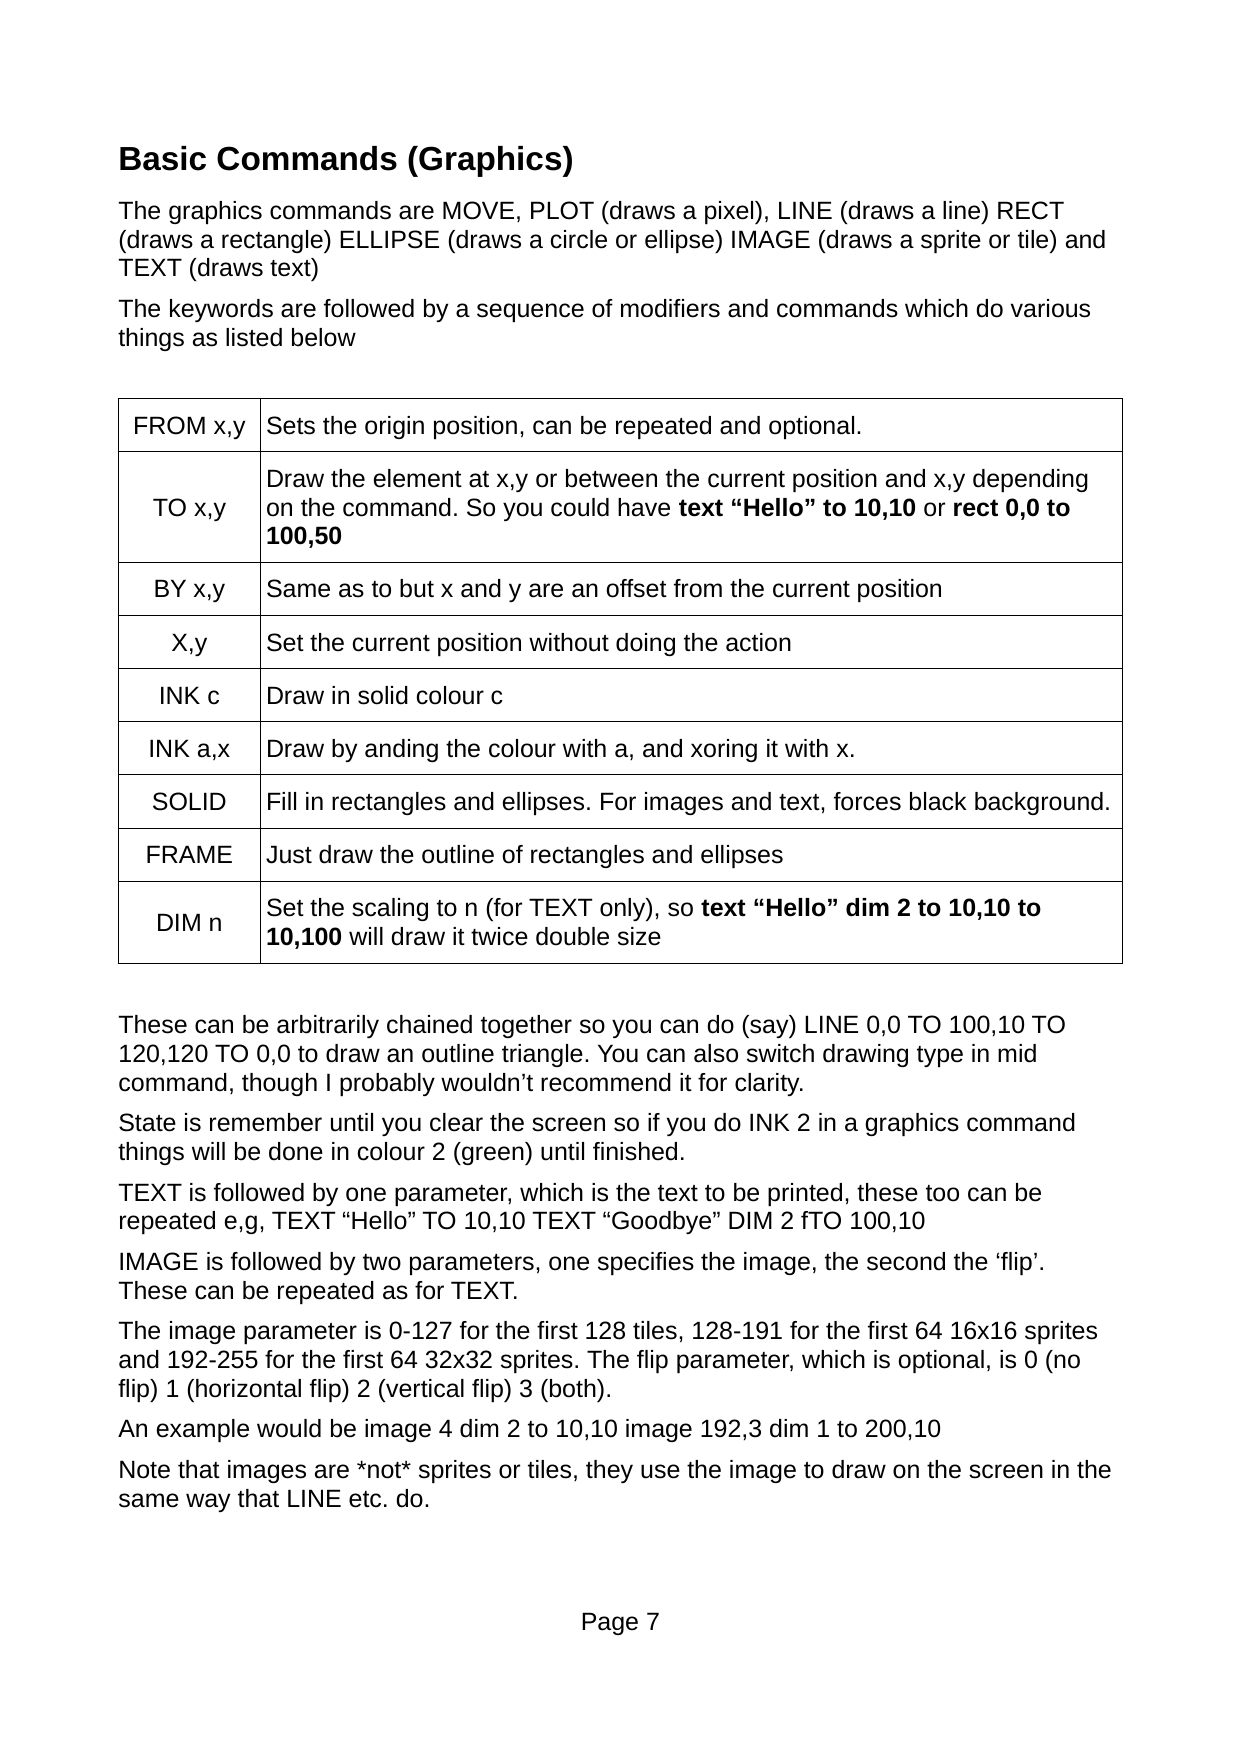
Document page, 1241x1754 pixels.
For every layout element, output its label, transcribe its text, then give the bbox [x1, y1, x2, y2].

table_cell Draw by anding the colour with a, and xoring it with x. [261, 722, 1122, 774]
table_cell SOLID [119, 775, 260, 827]
table_cell INK c [119, 669, 260, 721]
table_cell X,y [119, 616, 260, 668]
text IMAGE is followed by two parameters, one specifies the image, the second the ‘flip’. These can be repeated as for TEXT. [118, 1247, 1122, 1304]
table_cell FRAME [119, 829, 260, 881]
table_header Sets the origin position, can be repeated and optional. [261, 399, 1122, 451]
text Note that images are *not* sprites or tiles, they use the image to draw on the screen in the same way that LINE etc. do. [118, 1455, 1122, 1512]
table_cell Just draw the outline of rectangles and ellipses [261, 829, 1122, 881]
table_cell Fill in rectangles and ellipses. For images and text, forces black background. [261, 775, 1122, 827]
table_cell Same as to but x and y are an offset from the current position [261, 563, 1122, 615]
text These can be arbitrarily chained together so you can do (say) LINE 0,0 TO 100,10 TO 120,120 TO 0,0 to draw an outline triangle. You can also switch drawing type in mid command, though I probably wouldn’t recommend it for clarity. [118, 1010, 1122, 1096]
table_cell Set the current position without doing the action [261, 616, 1122, 668]
text The graphics commands are MOVE, PLOT (draws a pixel), LINE (draws a line) RECT (draws a rectangle) ELLIPSE (draws a circle or ellipse) IMAGE (draws a sprite or tile) and TEXT (draws text) [118, 196, 1122, 282]
table_cell BY x,y [119, 563, 260, 615]
text The image parameter is 0-127 for the first 128 tiles, 128-191 for the first 64 16x16 sprites and 192-255 for the first 64 32x32 sprites. The flip parameter, which is optional, is 0 (no flip) 1 (horizontal flip) 2 (vertical flip) 3 (both). [118, 1316, 1122, 1402]
table_cell Draw in solid colour c [261, 669, 1122, 721]
subtitle Basic Commands (Graphics) [118, 139, 1122, 177]
table_cell Set the scaling to n (for TEXT only), so text “Hello” dim 2 to 10,10 to 10,100 will draw it twice double size [261, 882, 1122, 962]
table_cell Draw the element at x,y or between the current position and x,y depending on the command. So you could have text “Hello” to 10,10 or rect 0,0 to 100,50 [261, 452, 1122, 562]
text An example would be image 4 dim 2 to 10,10 image 192,3 dim 1 to 200,10 [118, 1414, 1122, 1443]
text State is remember until you clear the screen so if you do INK 2 in a graphics command things will be done in colour 2 (green) until finished. [118, 1108, 1122, 1166]
text TEXT is followed by one parameter, which is the text to be printed, these too can be repeated e,g, TEXT “Hello” TO 10,10 TEXT “Goodbye” DIM 2 fTO 100,10 [118, 1177, 1122, 1235]
table_header FROM x,y [119, 399, 260, 451]
text The keywords are followed by a sequence of modifiers and commands which do various things as listed below [118, 294, 1122, 351]
table_cell INK a,x [119, 722, 260, 774]
table_cell TO x,y [119, 452, 260, 562]
table_cell DIM n [119, 882, 260, 962]
